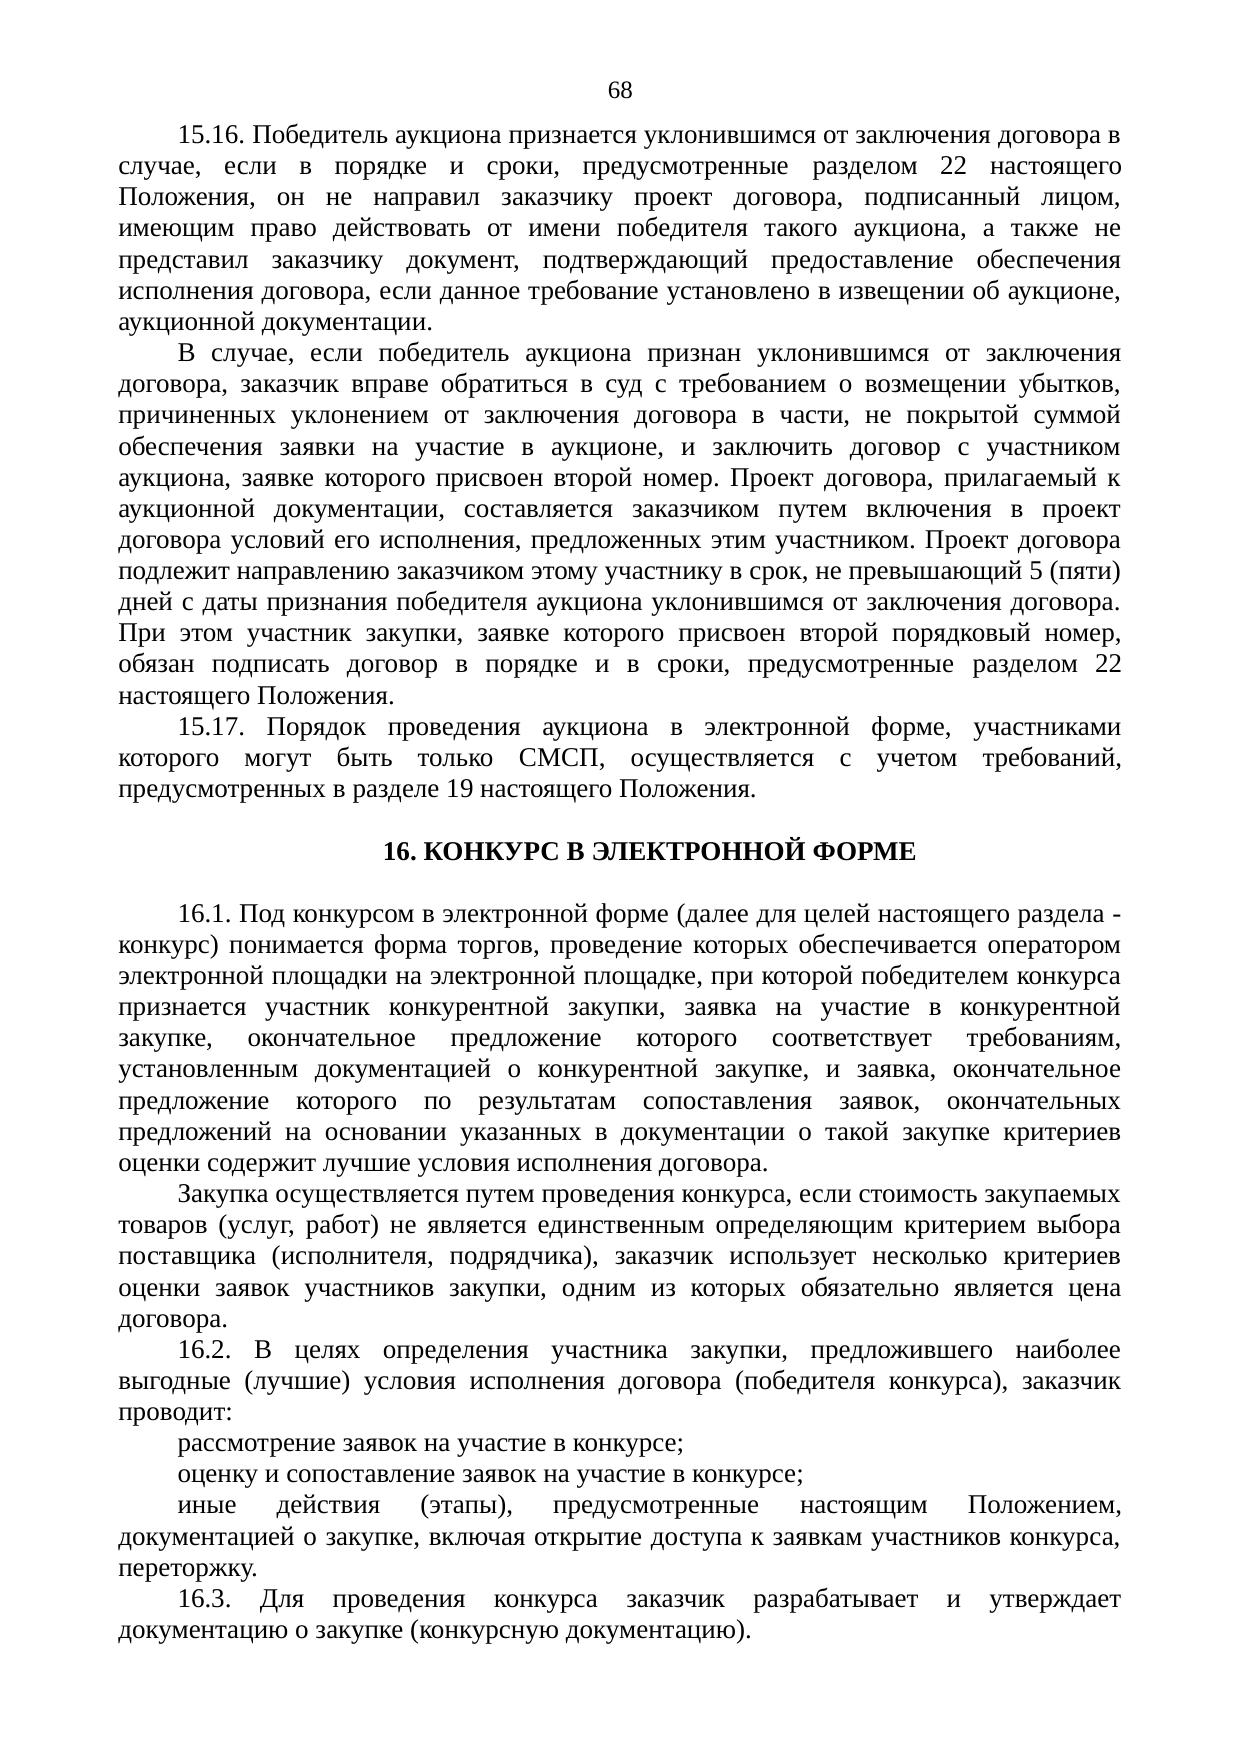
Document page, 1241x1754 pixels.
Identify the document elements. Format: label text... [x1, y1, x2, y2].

text иные действия (этапы), предусмотренные настоящим Положением, документацией о закупке, включая открытие доступа к заявкам участников конкурса, переторжку. [118, 1489, 1122, 1582]
text 16. КОНКУРС В ЭЛЕКТРОННОЙ ФОРМЕ [118, 834, 1122, 866]
text 16.3. Для проведения конкурса заказчик разрабатывает и утверждает документацию о закупке (конкурсную документацию). [118, 1582, 1122, 1644]
text 16.2. В целях определения участника закупки, предложившего наиболее выгодные (лучшие) условия исполнения договора (победителя конкурса), заказчик проводит: [118, 1333, 1122, 1426]
text Закупка осуществляется путем проведения конкурса, если стоимость закупаемых товаров (услуг, работ) не является единственным определяющим критерием выбора поставщика (исполнителя, подрядчика), заказчик использует несколько критериев оценки заявок участников закупки, одним из которых обязательно является цена договора. [118, 1177, 1122, 1333]
text 15.16. Победитель аукциона признается уклонившимся от заключения договора в случае, если в порядке и сроки, предусмотренные разделом 22 настоящего Положения, он не направил заказчику проект договора, подписанный лицом, имеющим право действовать от имени победителя такого аукциона, а также не представил заказчику документ, подтверждающий предоставление обеспечения исполнения договора, если данное требование установлено в извещении об аукционе, аукционной документации. [118, 118, 1122, 336]
text 16.1. Под конкурсом в электронной форме (далее для целей настоящего раздела - конкурс) понимается форма торгов, проведение которых обеспечивается оператором электронной площадки на электронной площадке, при которой победителем конкурса признается участник конкурентной закупки, заявка на участие в конкурентной закупке, окончательное предложение которого соответствует требованиям, установленным документацией о конкурентной закупке, и заявка, окончательное предложение которого по результатам сопоставления заявок, окончательных предложений на основании указанных в документации о такой закупке критериев оценки содержит лучшие условия исполнения договора. [118, 897, 1122, 1177]
text В случае, если победитель аукциона признан уклонившимся от заключения договора, заказчик вправе обратиться в суд с требованием о возмещении убытков, причиненных уклонением от заключения договора в части, не покрытой суммой обеспечения заявки на участие в аукционе, и заключить договор с участником аукциона, заявке которого присвоен второй номер. Проект договора, прилагаемый к аукционной документации, составляется заказчиком путем включения в проект договора условий его исполнения, предложенных этим участником. Проект договора подлежит направлению заказчиком этому участнику в срок, не превышающий 5 (пяти) дней с даты признания победителя аукциона уклонившимся от заключения договора. При этом участник закупки, заявке которого присвоен второй порядковый номер, обязан подписать договор в порядке и в сроки, предусмотренные разделом 22 настоящего Положения. [118, 336, 1122, 710]
text 15.17. Порядок проведения аукциона в электронной форме, участниками которого могут быть только СМСП, осуществляется с учетом требований, предусмотренных в разделе 19 настоящего Положения. [118, 710, 1122, 803]
text рассмотрение заявок на участие в конкурсе; [118, 1426, 1122, 1457]
text оценку и сопоставление заявок на участие в конкурсе; [118, 1457, 1122, 1489]
